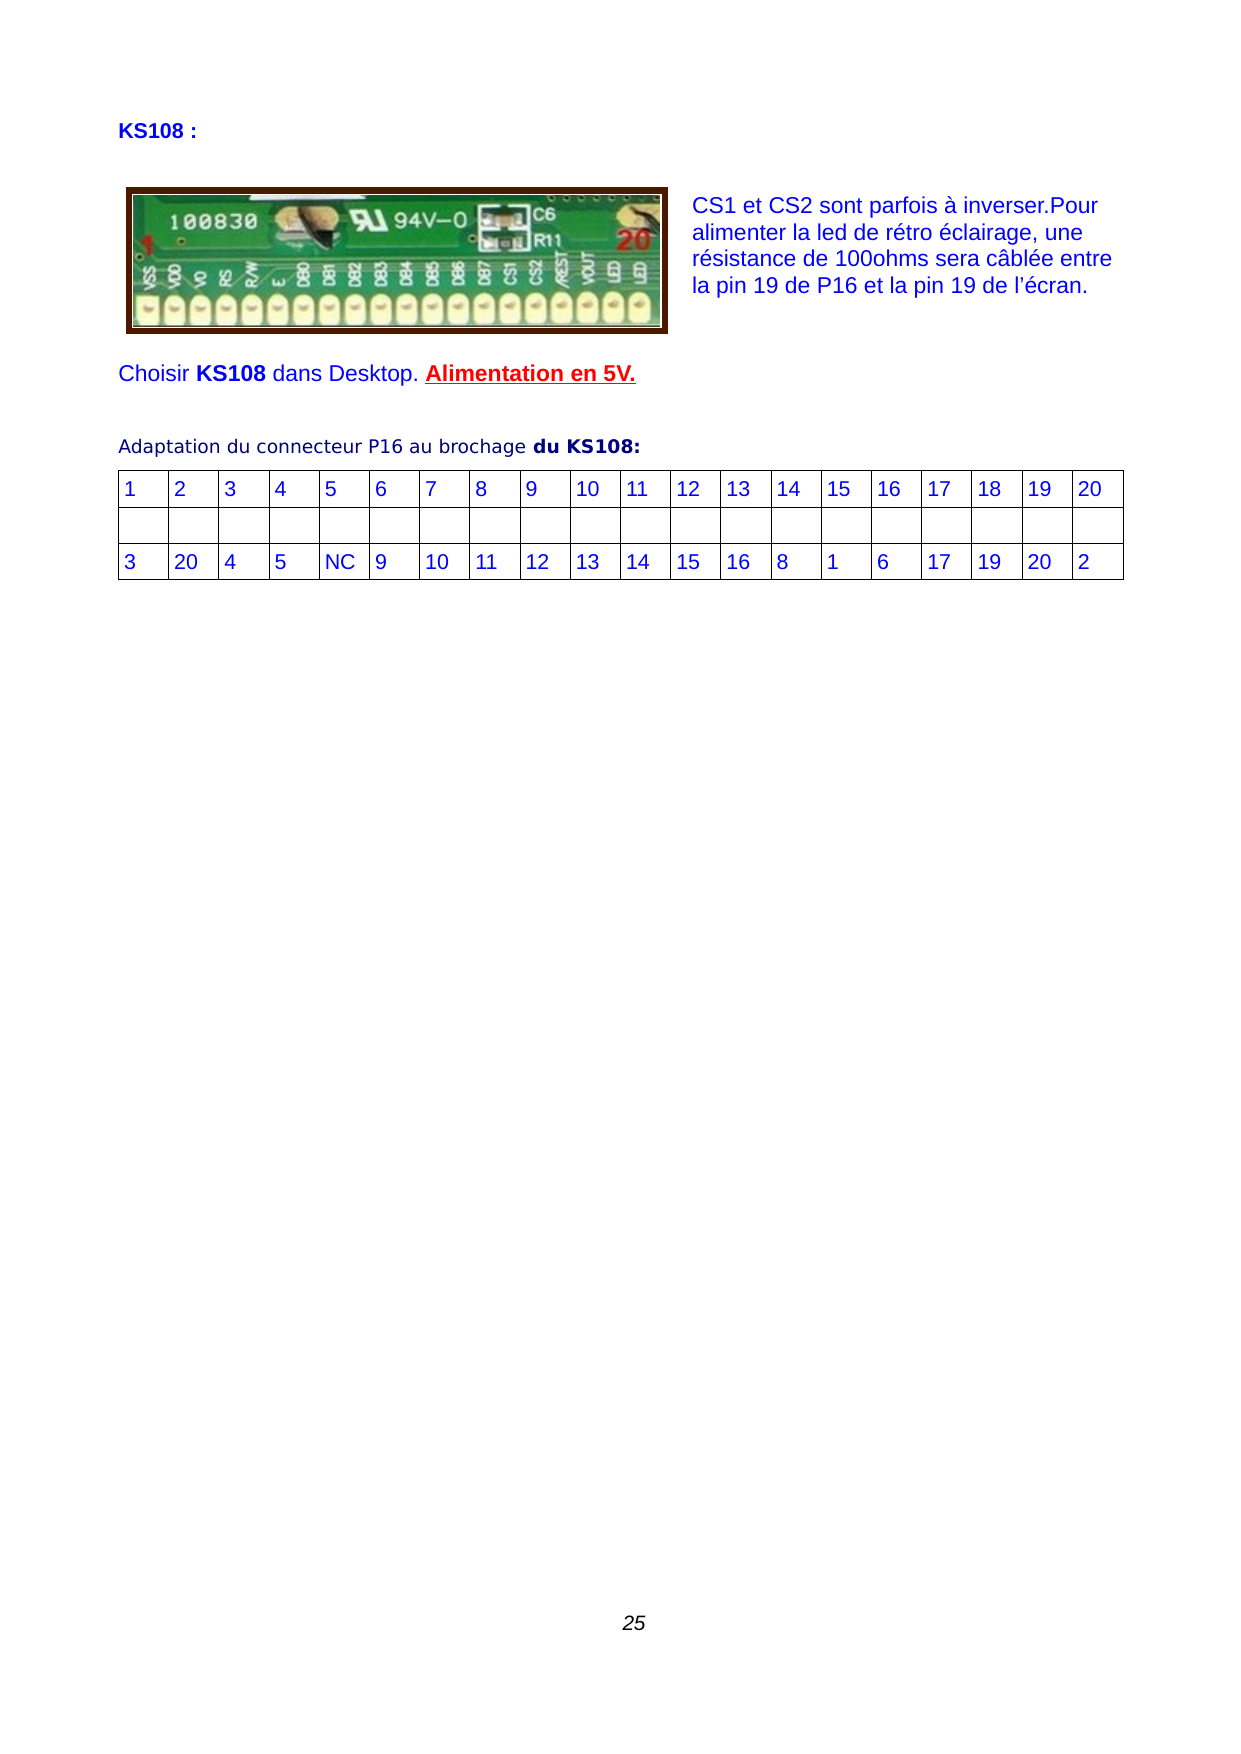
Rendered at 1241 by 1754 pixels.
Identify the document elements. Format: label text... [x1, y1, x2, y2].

table_cell [470, 508, 520, 543]
table_cell [1023, 508, 1072, 543]
table_cell [772, 508, 821, 543]
table_cell [270, 508, 319, 543]
table_cell 8 [772, 544, 821, 579]
table_cell 6 [872, 544, 921, 579]
table_cell NC [320, 544, 369, 579]
table_cell 16 [721, 544, 771, 579]
table_header 1 [119, 471, 168, 507]
table_cell 14 [621, 544, 670, 579]
picture [134, 195, 660, 326]
table_header 8 [470, 471, 520, 507]
table_cell 20 [1023, 544, 1072, 579]
table_header 2 [169, 471, 218, 507]
table_cell [822, 508, 871, 543]
table_cell [571, 508, 620, 543]
table_cell 17 [922, 544, 971, 579]
table_cell 12 [521, 544, 570, 579]
text CS1 et CS2 sont parfois à inverser.Pour alimenter la led de rétro éclairage, une résistance de 100ohms sera câblée entre la pin 19 de P16 et la pin 19 de l’écran. [668, 192, 1122, 298]
table_cell 13 [571, 544, 620, 579]
table_cell 1 [822, 544, 871, 579]
table_cell 9 [370, 544, 419, 579]
table_cell [320, 508, 369, 543]
table_header 3 [219, 471, 269, 507]
table_cell [872, 508, 921, 543]
table_cell 5 [270, 544, 319, 579]
table_header 6 [370, 471, 419, 507]
table_cell [621, 508, 670, 543]
text KS108 : [118, 118, 1122, 143]
table_header 11 [621, 471, 670, 507]
table_cell [1073, 508, 1123, 543]
table_cell [219, 508, 269, 543]
table_cell [169, 508, 218, 543]
table_cell 20 [169, 544, 218, 579]
table_header 16 [872, 471, 921, 507]
table_header 17 [922, 471, 971, 507]
table_header 4 [270, 471, 319, 507]
table_header 7 [420, 471, 469, 507]
table_cell 15 [671, 544, 720, 579]
text Adaptation du connecteur P16 au brochage du KS108: [118, 436, 1122, 458]
table_cell [370, 508, 419, 543]
table_header 14 [772, 471, 821, 507]
table_cell 19 [972, 544, 1022, 579]
table_cell 10 [420, 544, 469, 579]
table_header 9 [521, 471, 570, 507]
table_header 13 [721, 471, 771, 507]
table_header 18 [972, 471, 1022, 507]
table_cell [671, 508, 720, 543]
table_cell [420, 508, 469, 543]
table_header 19 [1023, 471, 1072, 507]
text Choisir KS108 dans Desktop. Alimentation en 5V. [118, 360, 1122, 386]
table_header 5 [320, 471, 369, 507]
table_header 10 [571, 471, 620, 507]
table_header 20 [1073, 471, 1123, 507]
table_header 15 [822, 471, 871, 507]
table_cell [721, 508, 771, 543]
table_cell 4 [219, 544, 269, 579]
table_cell 2 [1073, 544, 1123, 579]
table_cell [521, 508, 570, 543]
table_cell [119, 508, 168, 543]
table_cell 3 [119, 544, 168, 579]
table_cell [922, 508, 971, 543]
table_cell 11 [470, 544, 520, 579]
table_cell [972, 508, 1022, 543]
table_header 12 [671, 471, 720, 507]
